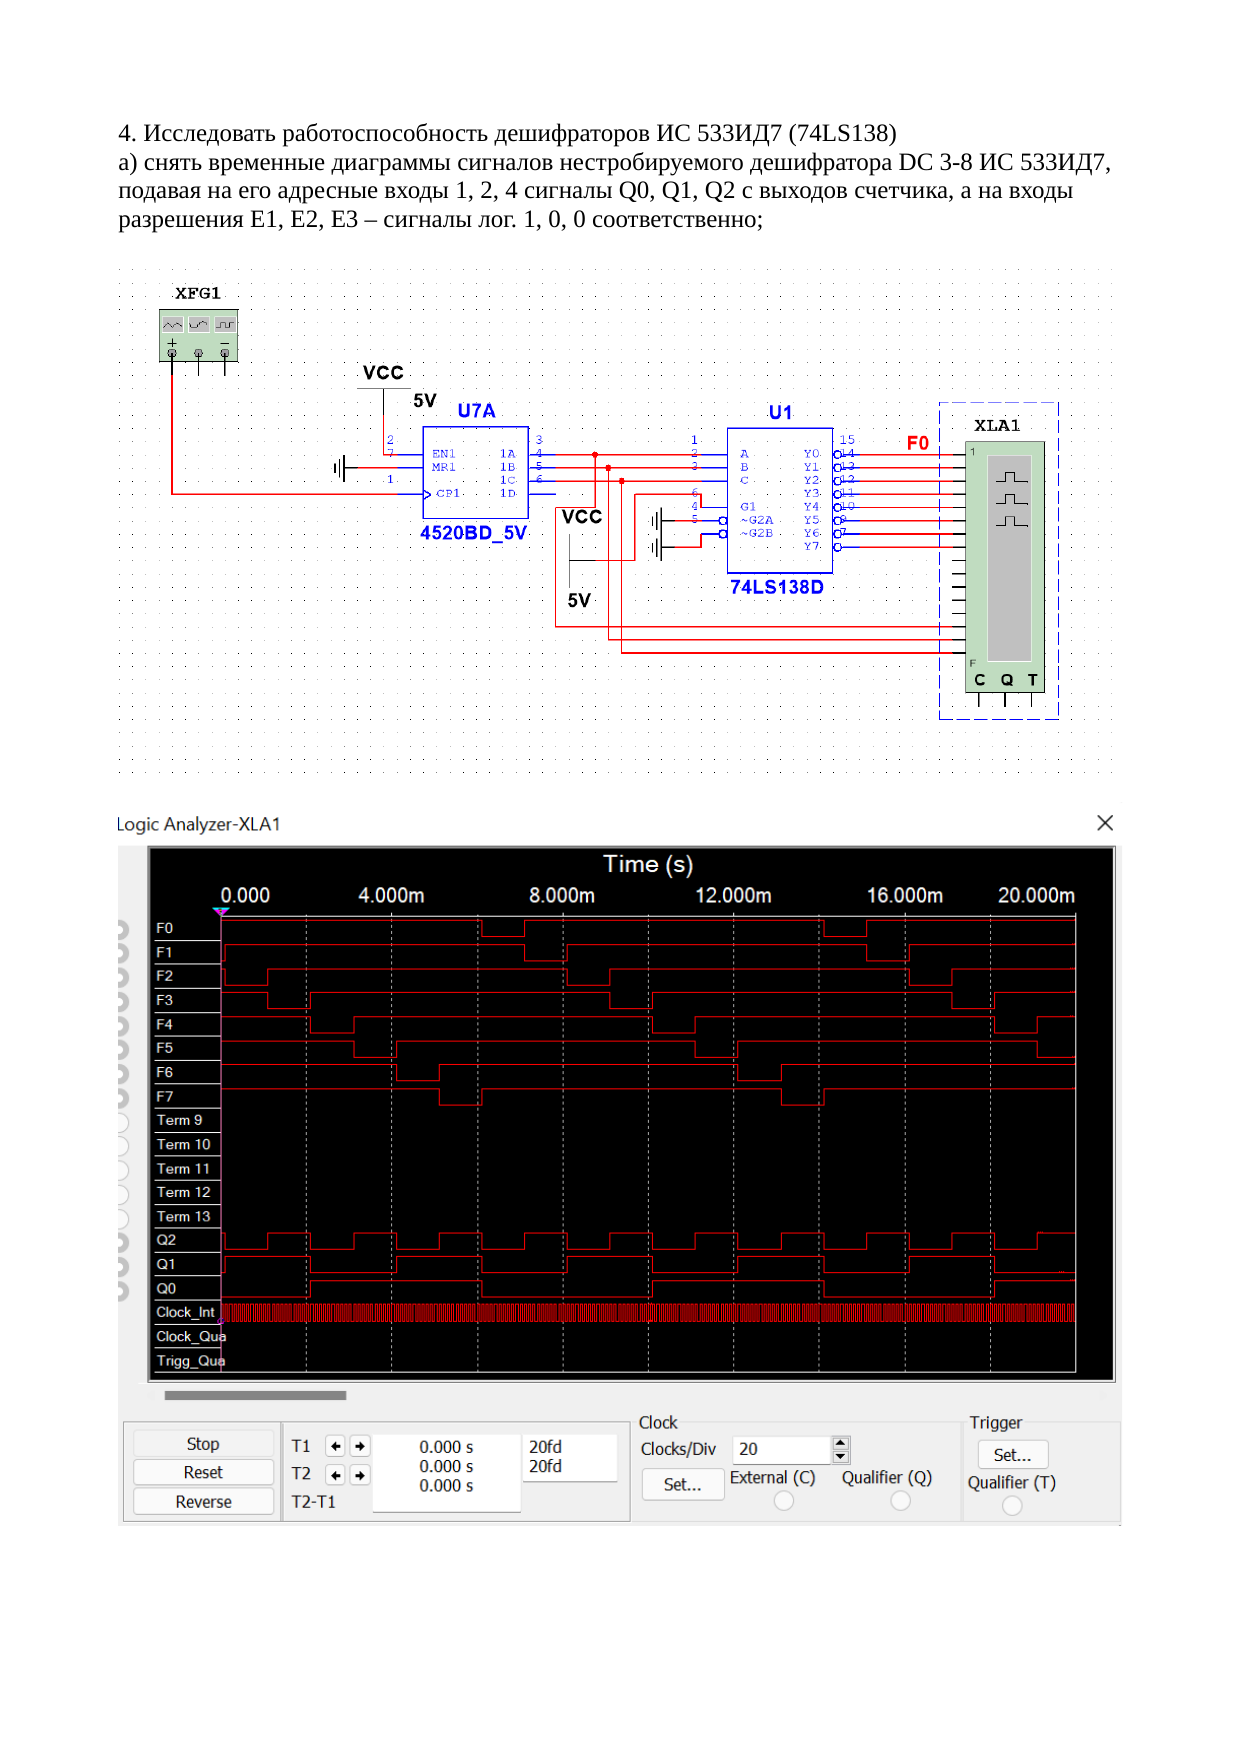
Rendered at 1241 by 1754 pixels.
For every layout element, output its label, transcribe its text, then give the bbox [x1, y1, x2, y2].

picture [118, 261, 1123, 774]
picture [118, 802, 1123, 1526]
text а) снять временные диаграммы сигналов нестробируемого дешифратора DC 3-8 ИС 533ИД7, подавая на его адресные входы 1, 2, 4 сигналы Q0, Q1, Q2 с выходов счетчика, а на входы разрешения Е1, Е2, Е3 – сигналы лог. 1, 0, 0 соответственно; [118, 147, 1122, 233]
text 4. Исследовать работоспособность дешифраторов ИС 533ИД7 (74LS138) [118, 118, 1122, 147]
